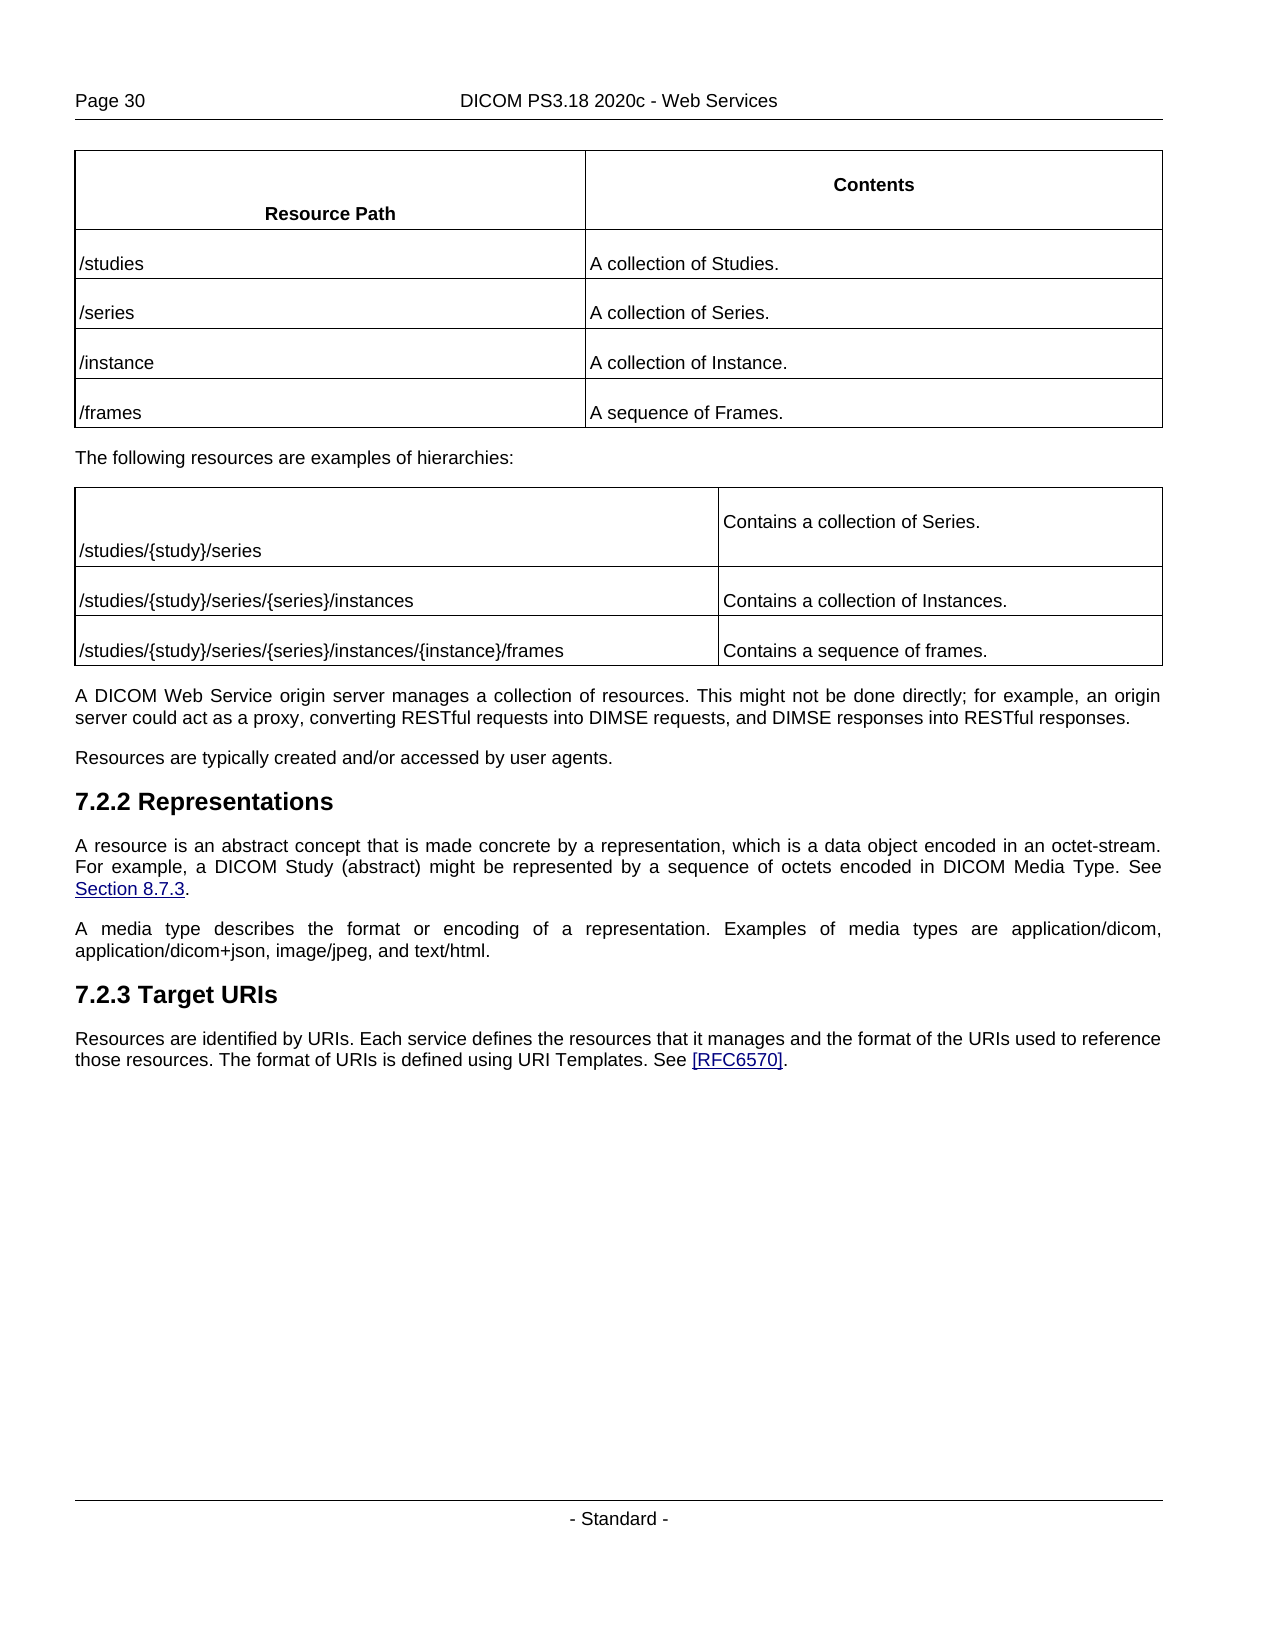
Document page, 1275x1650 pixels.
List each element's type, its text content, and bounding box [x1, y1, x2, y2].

table_cell /series [76, 279, 585, 328]
table_cell A collection of Studies. [586, 230, 1162, 278]
table_cell A collection of Instance. [586, 329, 1162, 377]
text The following resources are examples of hierarchies: [75, 447, 1162, 468]
table_cell /instance [76, 329, 585, 377]
table_header Contains a collection of Series. [719, 488, 1162, 566]
table_cell Contains a collection of Instances. [719, 567, 1162, 615]
table_cell /studies/{study}/series/{series}/instances/{instance}/frames [76, 616, 718, 665]
text A resource is an abstract concept that is made concrete by a representation, which is a data object encoded in an octet-stream. For example, a DICOM Study (abstract) might be represented by a sequence of octets encoded in DICOM Media Type. See Section 8.7.3. [75, 834, 1162, 899]
table_cell A collection of Series. [586, 279, 1162, 328]
text Resources are typically created and/or accessed by user agents. [75, 747, 1162, 768]
text 7.2.3 Target URIs [75, 980, 1162, 1009]
text Resources are identified by URIs. Each service defines the resources that it manages and the format of the URIs used to reference those resources. The format of URIs is defined using URI Templates. See [RFC6570]. [75, 1027, 1162, 1071]
text A media type describes the format or encoding of a representation. Examples of media types are application/dicom, application/dicom+json, image/jpeg, and text/html. [75, 918, 1162, 961]
table_cell /studies [76, 230, 585, 278]
text 7.2.2 Representations [75, 787, 1162, 816]
table_header /studies/{study}/series [76, 488, 718, 566]
table_header Resource Path [76, 151, 585, 228]
table_cell /studies/{study}/series/{series}/instances [76, 567, 718, 615]
text A DICOM Web Service origin server manages a collection of resources. This might not be done directly; for example, an origin server could act as a proxy, converting RESTful requests into DIMSE requests, and DIMSE responses into RESTful responses. [75, 685, 1162, 728]
table_header Contents [586, 151, 1162, 228]
table_cell A sequence of Frames. [586, 379, 1162, 427]
table_cell Contains a sequence of frames. [719, 616, 1162, 665]
table_cell /frames [76, 379, 585, 427]
